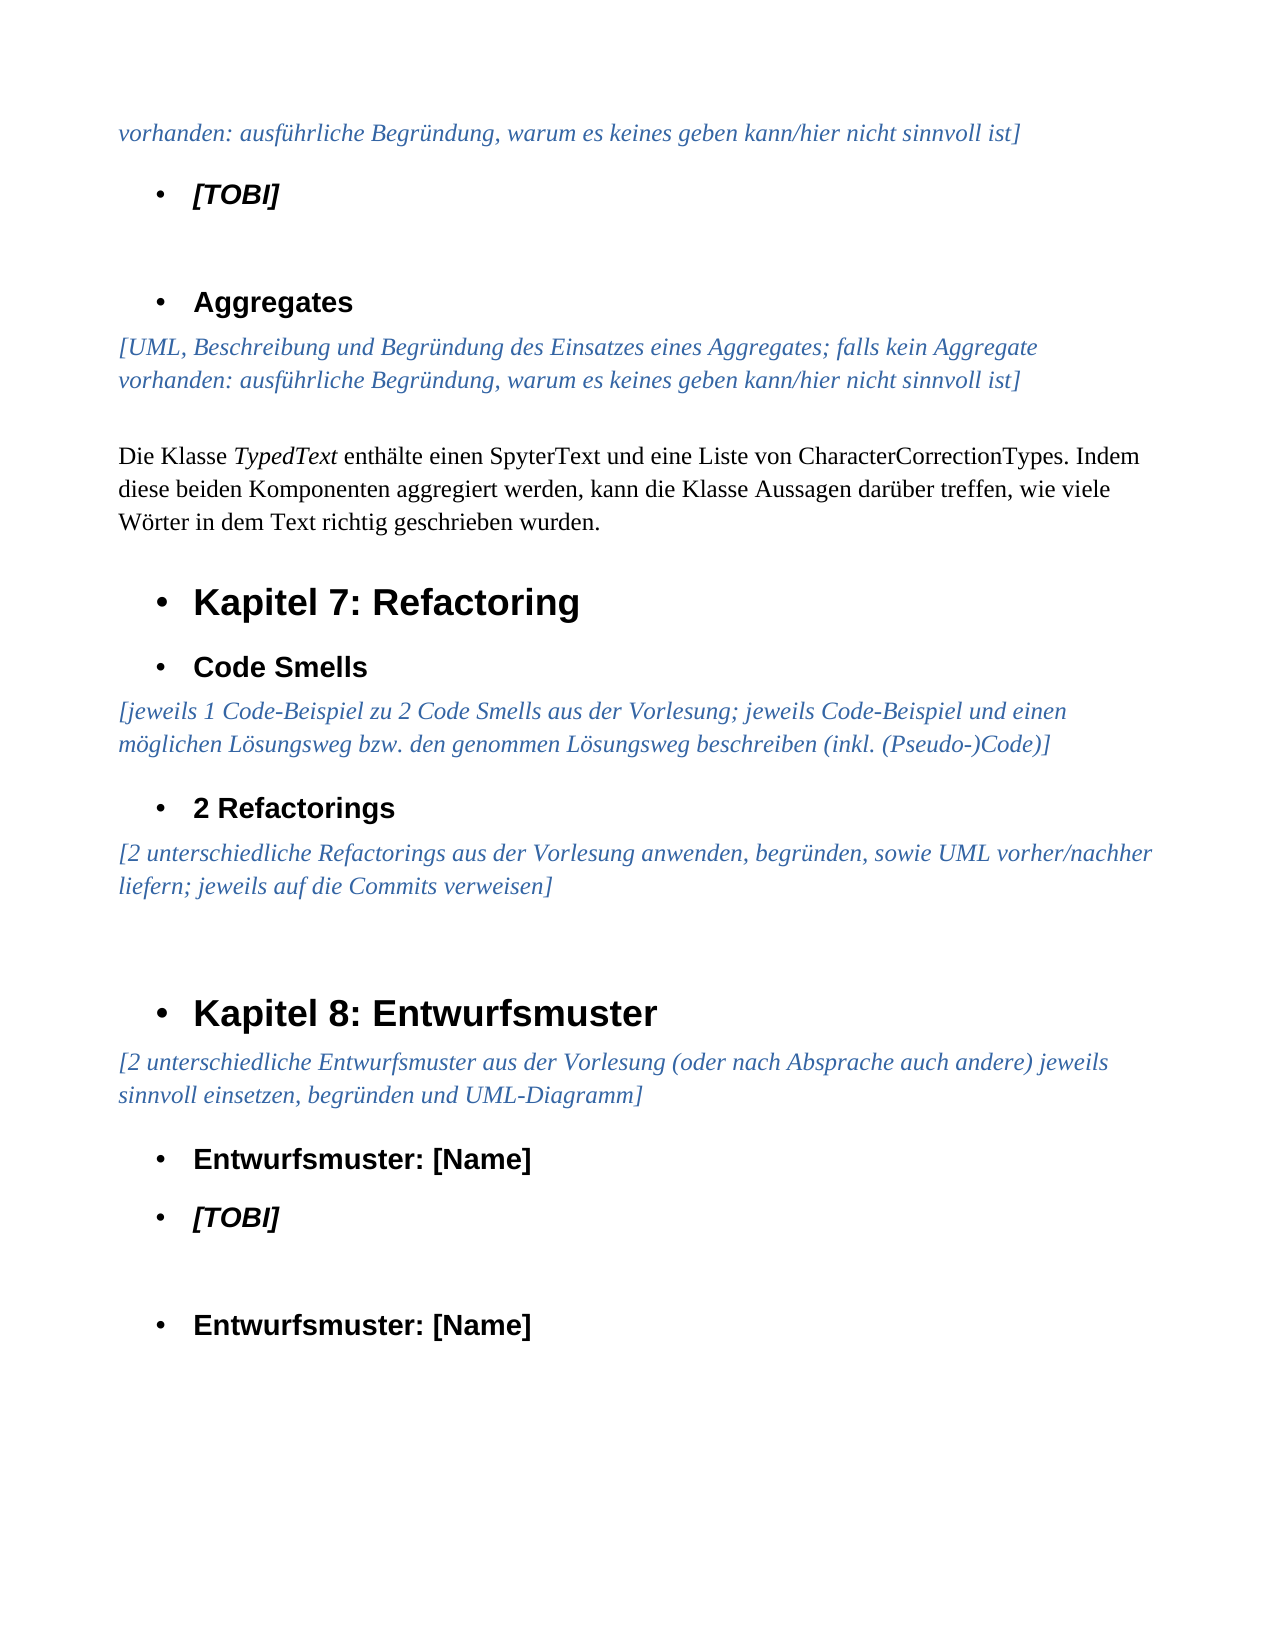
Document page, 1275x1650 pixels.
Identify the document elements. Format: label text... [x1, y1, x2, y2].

text [jeweils 1 Code-Beispiel zu 2 Code Smells aus der Vorlesung; jeweils Code-Beispiel und einen möglichen Lösungsweg bzw. den genommen Lösungsweg beschreiben (inkl. (Pseudo-)Code)] [118, 696, 1157, 758]
text [2 unterschiedliche Refactorings aus der Vorlesung anwenden, begründen, sowie UML vorher/nachher liefern; jeweils auf die Commits verweisen] [118, 838, 1157, 899]
text Die Klasse TypedText enthälte einen SpyterText und eine Liste von CharacterCorrectionTypes. Indem diese beiden Komponenten aggregiert werden, kann die Klasse Aussagen darüber treffen, wie viele Wörter in dem Text richtig geschrieben wurden. [118, 441, 1157, 536]
subtitle Code Smells [156, 650, 1157, 684]
subtitle 2 Refactorings [156, 792, 1157, 825]
subtitle Kapitel 7: Refactoring [156, 580, 1157, 623]
subtitle Entwurfsmuster: [Name] [156, 1308, 1157, 1342]
subtitle Aggregates [156, 286, 1157, 319]
text [2 unterschiedliche Entwurfsmuster aus der Vorlesung (oder nach Absprache auch andere) jeweils sinnvoll einsetzen, begründen und UML-Diagramm] [118, 1047, 1157, 1108]
subtitle [TOBI] [156, 1201, 1157, 1233]
text vorhanden: ausführliche Begründung, warum es keines geben kann/hier nicht sinnvoll ist] [118, 118, 1157, 147]
subtitle [TOBI] [156, 178, 1157, 211]
subtitle Kapitel 8: Entwurfsmuster [156, 991, 1157, 1034]
text [UML, Beschreibung und Begründung des Einsatzes eines Aggregates; falls kein Aggregate vorhanden: ausführliche Begründung, warum es keines geben kann/hier nicht sinnvoll ist] [118, 332, 1157, 393]
subtitle Entwurfsmuster: [Name] [156, 1142, 1157, 1176]
